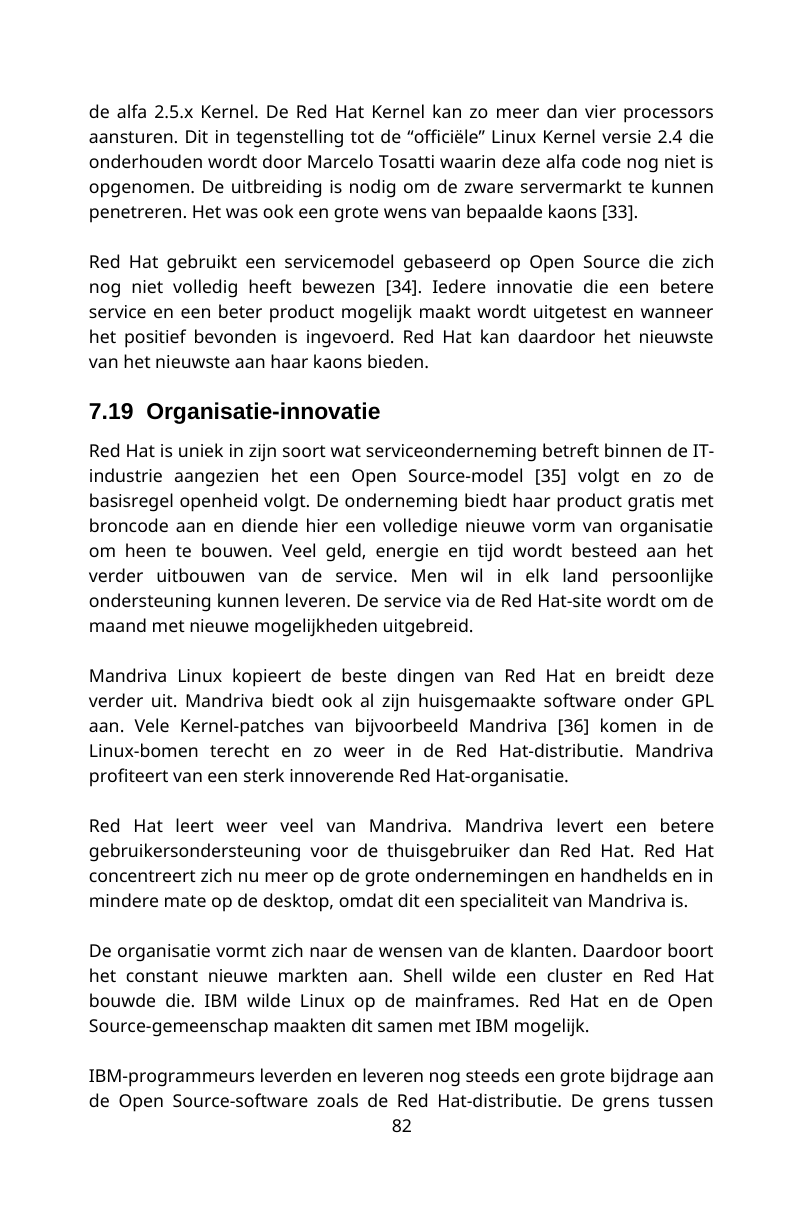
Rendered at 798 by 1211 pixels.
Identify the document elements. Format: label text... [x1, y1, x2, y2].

text de alfa 2.5.x Kernel. De Red Hat Kernel kan zo meer dan vier processors aansturen. Dit in tegenstelling tot de “officiële” Linux Kernel versie 2.4 die onderhouden wordt door Marcelo Tosatti waarin deze alfa code nog niet is opgenomen. De uitbreiding is nodig om de zware servermarkt te kunnen penetreren. Het was ook een grote wens van bepaalde kaons [33]. [89, 99, 715, 224]
text De organisatie vormt zich naar de wensen van de klanten. Daardoor boort het constant nieuwe markten aan. Shell wilde een cluster en Red Hat bouwde die. IBM wilde Linux op de mainframes. Red Hat en de Open Source-gemeenschap maakten dit samen met IBM mogelijk. [89, 937, 715, 1037]
text Red Hat leert weer veel van Mandriva. Mandriva levert een betere gebruikersondersteuning voor de thuisgebruiker dan Red Hat. Red Hat concentreert zich nu meer op de grote ondernemingen en handhelds en in mindere mate op de desktop, omdat dit een specialiteit van Mandriva is. [89, 812, 715, 912]
text Mandriva Linux kopieert de beste dingen van Red Hat en breidt deze verder uit. Mandriva biedt ook al zijn huisgemaakte software onder GPL aan. Vele Kernel-patches van bijvoorbeeld Mandriva [36] komen in de Linux-bomen terecht en zo weer in de Red Hat-distributie. Mandriva profiteert van een sterk innoverende Red Hat-organisatie. [89, 662, 715, 787]
text Red Hat is uniek in zijn soort wat serviceonderneming betreft binnen de IT-industrie aangezien het een Open Source-model [35] volgt en zo de basisregel openheid volgt. De onderneming biedt haar product gratis met broncode aan en diende hier een volledige nieuwe vorm van organisatie om heen te bouwen. Veel geld, energie en tijd wordt besteed aan het verder uitbouwen van de service. Men wil in elk land persoonlijke ondersteuning kunnen leveren. De service via de Red Hat-site wordt om de maand met nieuwe mogelijkheden uitgebreid. [89, 437, 715, 637]
subtitle 7.19 Organisatie-innovatie [89, 399, 715, 424]
text IBM-programmeurs leverden en leveren nog steeds een grote bijdrage aan de Open Source-software zoals de Red Hat-distributie. De grens tussen [89, 1062, 715, 1112]
text Red Hat gebruikt een servicemodel gebaseerd op Open Source die zich nog niet volledig heeft bewezen [34]. Iedere innovatie die een betere service en een beter product mogelijk maakt wordt uitgetest en wanneer het positief bevonden is ingevoerd. Red Hat kan daardoor het nieuwste van het nieuwste aan haar kaons bieden. [89, 249, 715, 374]
